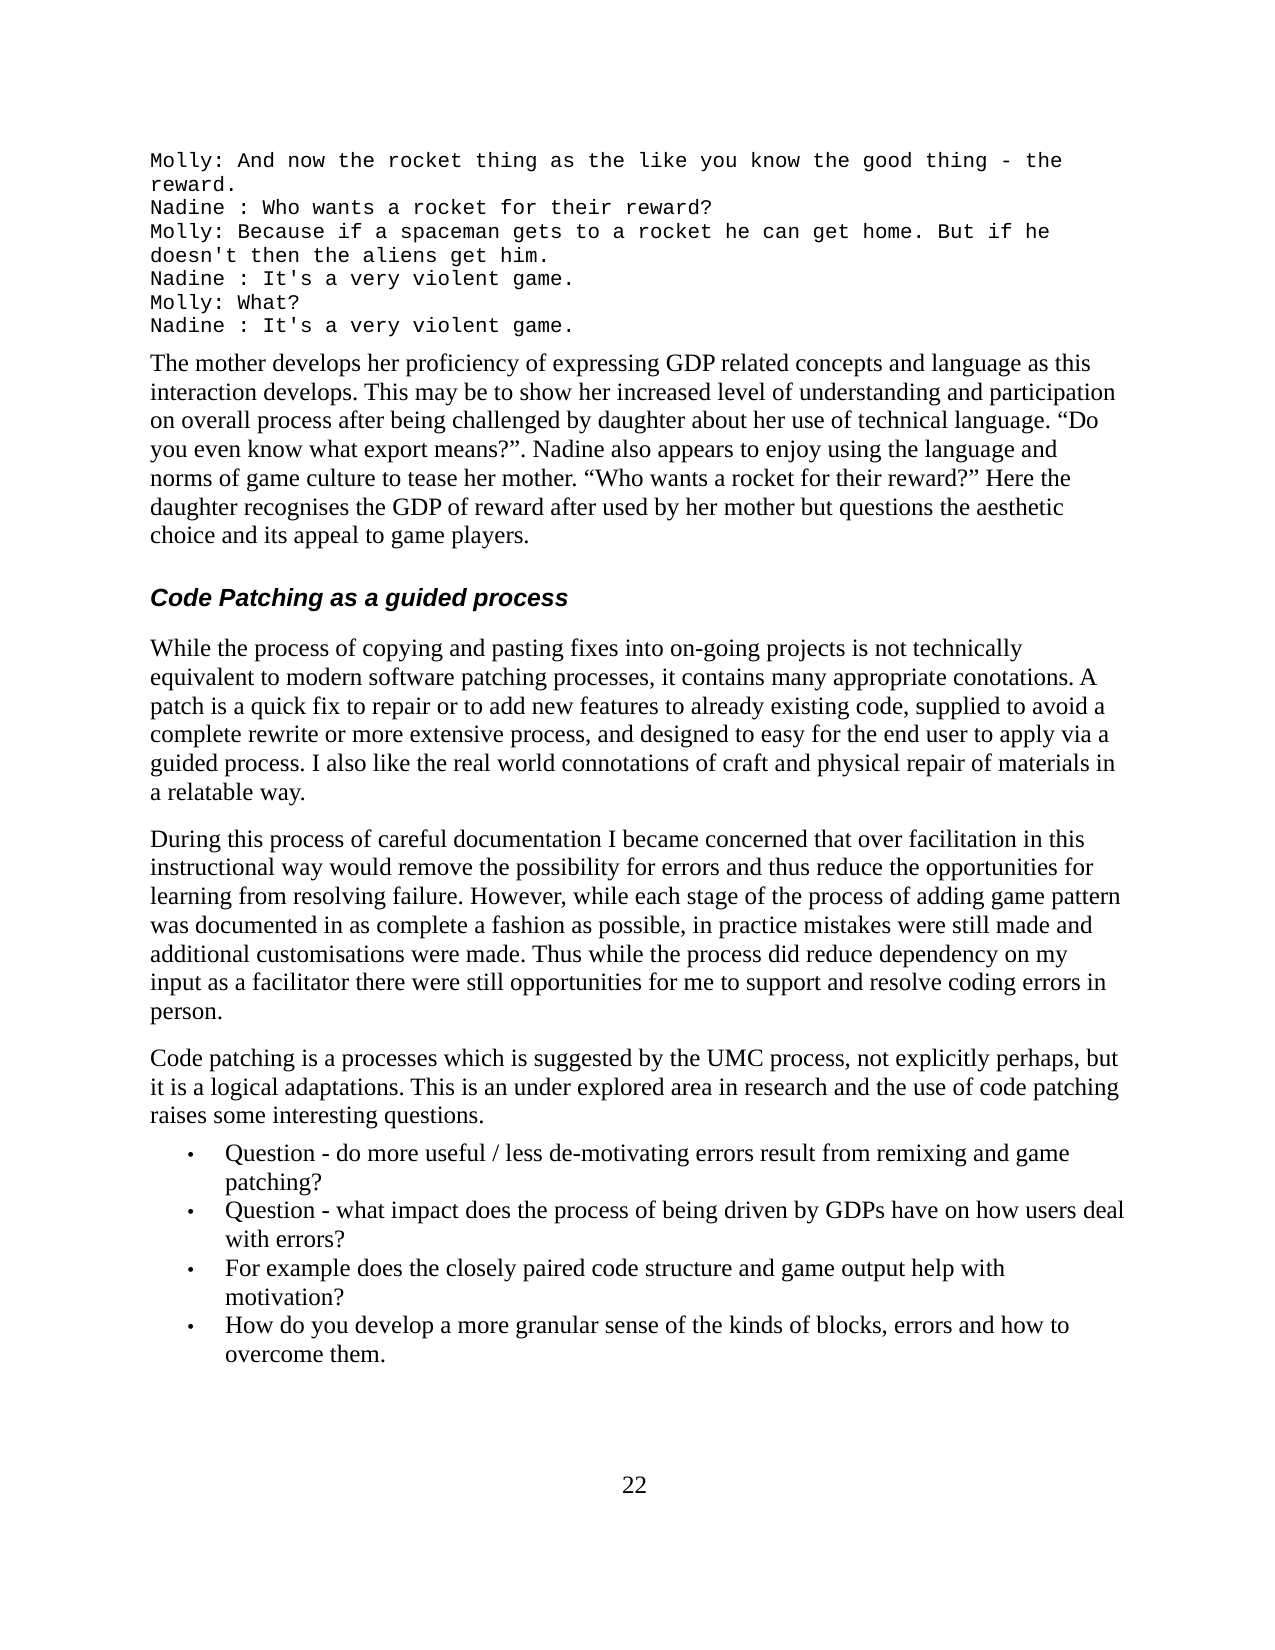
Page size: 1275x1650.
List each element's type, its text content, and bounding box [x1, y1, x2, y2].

text While the process of copying and pasting fixes into on-going projects is not technically equivalent to modern software patching processes, it contains many appropriate conotations. A patch is a quick fix to repair or to add new features to already existing code, supplied to avoid a complete rewrite or more extensive process, and designed to easy for the end user to apply via a guided process. I also like the real world connotations of craft and physical repair of materials in a relatable way. [150, 633, 1125, 806]
subtitle Code Patching as a guided process [150, 583, 1125, 612]
text During this process of careful documentation I became concerned that over facilitation in this instructional way would remove the possibility for errors and thus reduce the opportunities for learning from resolving failure. However, while each stage of the process of adding game pattern was documented in as complete a fashion as possible, in practice mistakes were still made and additional customisations were made. Thus while the process did reduce dependency on my input as a facilitator there were still opportunities for me to support and resolve coding errors in person. [150, 824, 1125, 1025]
text Molly: What? [150, 292, 1125, 316]
text Nadine : It's a very violent game. [150, 268, 1125, 292]
list How do you develop a more granular sense of the kinds of blocks, errors and how to overcome them. [187, 1311, 1125, 1368]
list Question - what impact does the process of being driven by GDPs have on how users deal with errors? [187, 1196, 1125, 1253]
text Code patching is a processes which is suggested by the UMC process, not explicitly perhaps, but it is a logical adaptations. This is an under explored area in research and the use of code patching raises some interesting questions. [150, 1043, 1125, 1129]
list For example does the closely paired code structure and game output help with motivation? [187, 1253, 1125, 1311]
text Molly: And now the rocket thing as the like you know the good thing - the reward. [150, 150, 1125, 197]
text Nadine : Who wants a rocket for their reward? [150, 197, 1125, 221]
text Nadine : It's a very violent game. [150, 316, 1125, 339]
list Question - do more useful / less de-motivating errors result from remixing and game patching? [187, 1138, 1125, 1196]
text The mother develops her proficiency of expressing GDP related concepts and language as this interaction develops. This may be to show her increased level of understanding and participation on overall process after being challenged by daughter about her use of technical language. “Do you even know what export means?”. Nadine also appears to enjoy using the language and norms of game culture to tease her mother. “Who wants a rocket for their reward?” Here the daughter recognises the GDP of reward after used by her mother but questions the aesthetic choice and its appeal to game players. [150, 348, 1125, 549]
text Molly: Because if a spaceman gets to a rocket he can get home. But if he doesn't then the aliens get him. [150, 221, 1125, 268]
